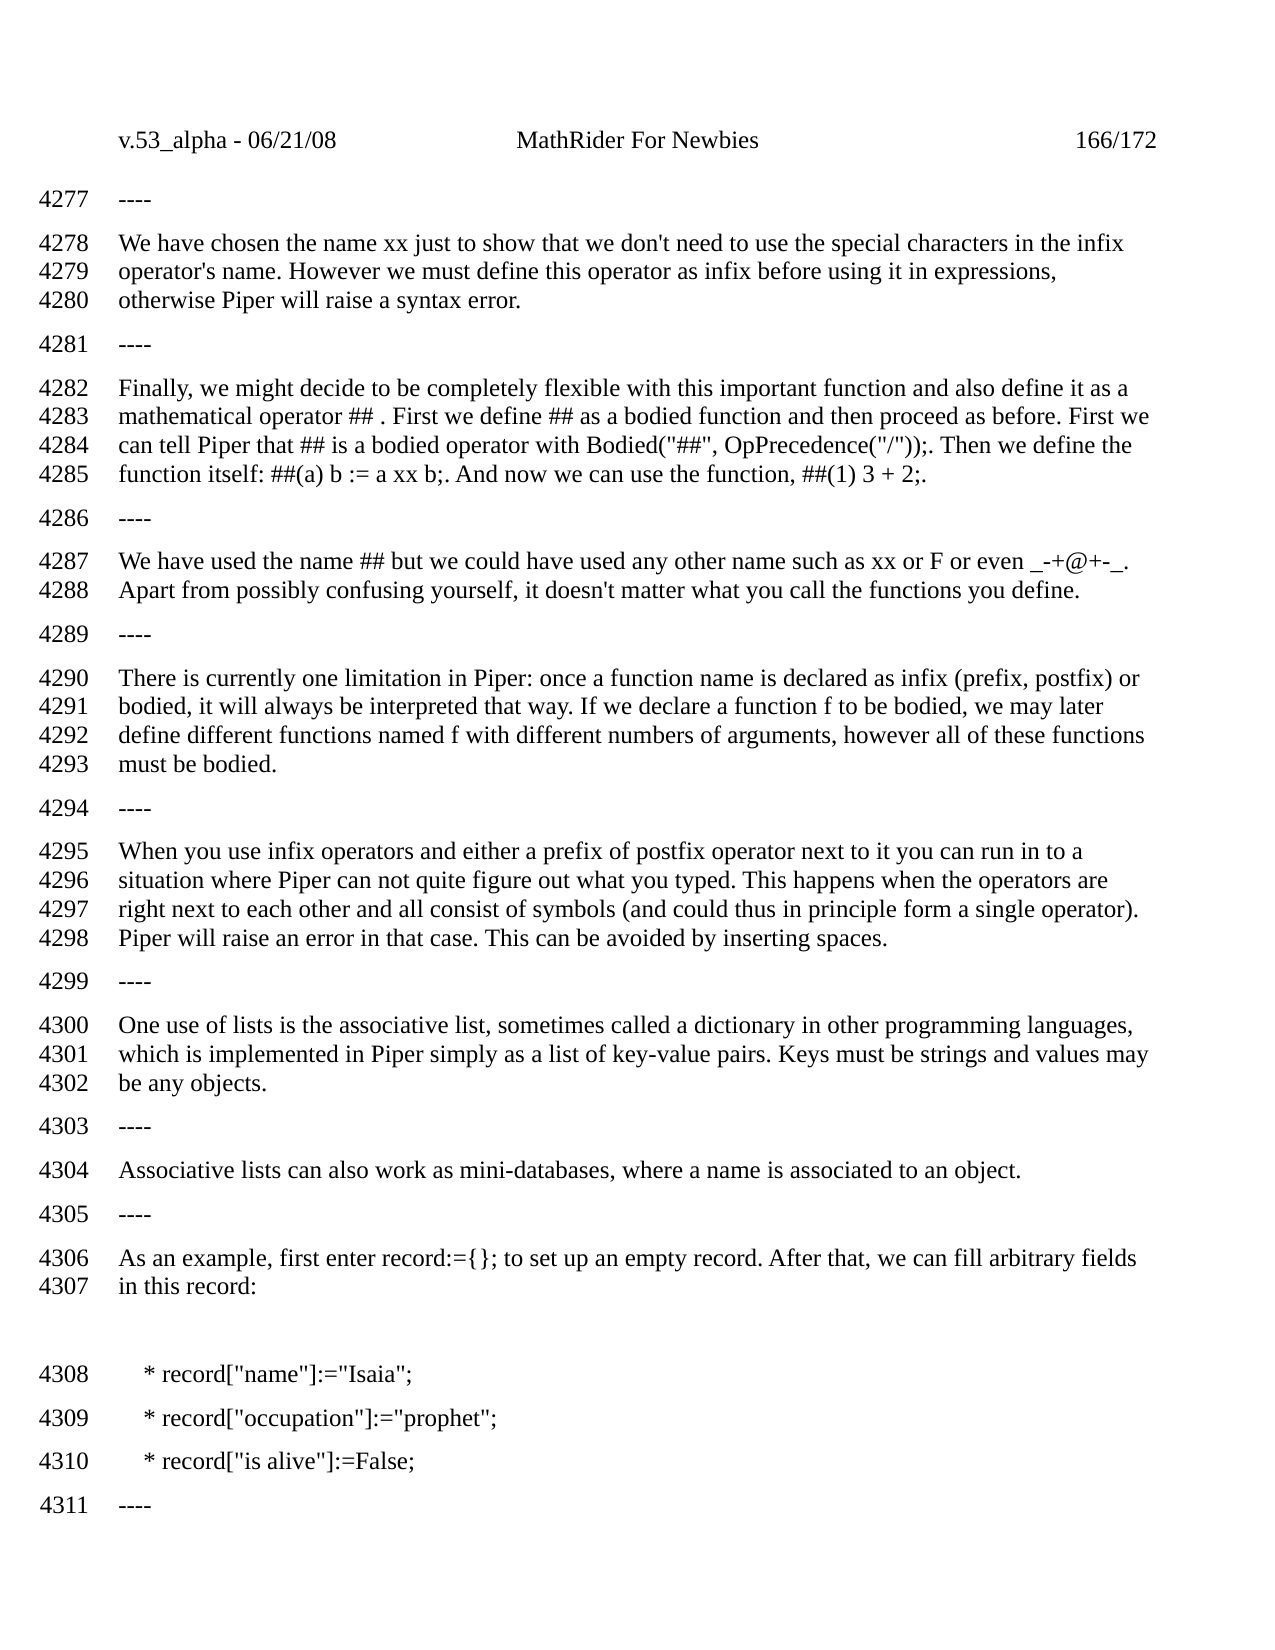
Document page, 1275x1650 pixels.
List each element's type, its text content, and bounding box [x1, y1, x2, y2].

text ---- [118, 503, 1157, 531]
text ---- [118, 329, 1157, 358]
text ---- [118, 793, 1157, 821]
text ---- [118, 184, 1157, 213]
text When you use infix operators and either a prefix of postfix operator next to it you can run in to a situation where Piper can not quite figure out what you typed. This happens when the operators are right next to each other and all consist of symbols (and could thus in principle form a single operator). Piper will raise an error in that case. This can be avoided by inserting spaces. [118, 836, 1157, 951]
text ---- [118, 966, 1157, 995]
text ---- [118, 1490, 1157, 1519]
text We have chosen the name xx just to show that we don't need to use the special characters in the infix operator's name. However we must define this operator as infix before using it in expressions, otherwise Piper will raise a syntax error. [118, 228, 1157, 314]
text ---- [118, 619, 1157, 648]
text * record["occupation"]:="prophet"; [118, 1403, 1157, 1431]
text As an example, first enter record:={}; to set up an empty record. After that, we can fill arbitrary fields in this record: [118, 1243, 1157, 1300]
text ---- [118, 1111, 1157, 1140]
text * record["is alive"]:=False; [118, 1446, 1157, 1475]
text We have used the name ## but we could have used any other name such as xx or F or even _-+@+-_. Apart from possibly confusing yourself, it doesn't matter what you call the functions you define. [118, 546, 1157, 604]
text ---- [118, 1199, 1157, 1228]
text Associative lists can also work as mini-databases, where a name is associated to an object. [118, 1155, 1157, 1184]
text * record["name"]:="Isaia"; [118, 1359, 1157, 1388]
text Finally, we might decide to be completely flexible with this important function and also define it as a mathematical operator ## . First we define ## as a bodied function and then proceed as before. First we can tell Piper that ## is a bodied operator with Bodied("##", OpPrecedence("/"));. Then we define the function itself: ##(a) b := a xx b;. And now we can use the function, ##(1) 3 + 2;. [118, 373, 1157, 488]
text There is currently one limitation in Piper: once a function name is declared as infix (prefix, postfix) or bodied, it will always be interpreted that way. If we declare a function f to be bodied, we may later define different functions named f with different numbers of arguments, however all of these functions must be bodied. [118, 663, 1157, 778]
text One use of lists is the associative list, sometimes called a dictionary in other programming languages, which is implemented in Piper simply as a list of key-value pairs. Keys must be strings and values may be any objects. [118, 1010, 1157, 1096]
